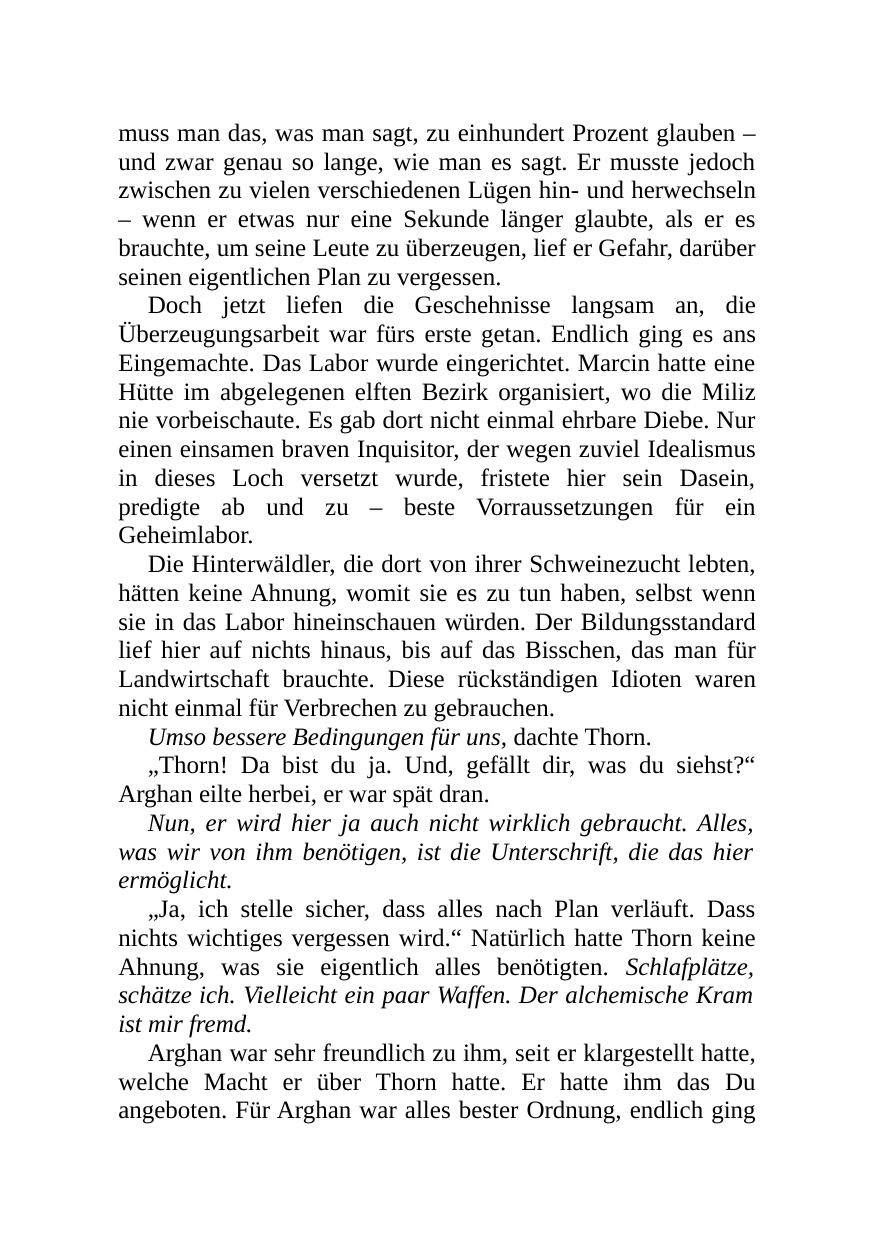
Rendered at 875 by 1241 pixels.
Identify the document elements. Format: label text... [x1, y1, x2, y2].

text muss man das, was man sagt, zu einhundert Prozent glauben – und zwar genau so lange, wie man es sagt. Er musste jedoch zwischen zu vielen verschiedenen Lügen hin- und herwechseln – wenn er etwas nur eine Sekunde länger glaubte, als er es brauchte, um seine Leute zu überzeugen, lief er Gefahr, darüber seinen eigentlichen Plan zu vergessen. [118, 118, 756, 291]
text Umso bessere Bedingungen für uns, dachte Thorn. [118, 722, 756, 751]
text Nun, er wird hier ja auch nicht wirklich gebraucht. Alles, was wir von ihm benötigen, ist die Unterschrift, die das hier ermöglicht. [118, 808, 756, 894]
text Doch jetzt liefen die Geschehnisse langsam an, die Überzeugungsarbeit war fürs erste getan. Endlich ging es ans Eingemachte. Das Labor wurde eingerichtet. Marcin hatte eine Hütte im abgelegenen elften Bezirk organisiert, wo die Miliz nie vorbeischaute. Es gab dort nicht einmal ehrbare Diebe. Nur einen einsamen braven Inquisitor, der wegen zuviel Idealismus in dieses Loch versetzt wurde, fristete hier sein Dasein, predigte ab und zu – beste Vorraussetzungen für ein Geheimlabor. [118, 291, 756, 549]
text „Ja, ich stelle sicher, dass alles nach Plan verläuft. Dass nichts wichtiges vergessen wird.“ Natürlich hatte Thorn keine Ahnung, was sie eigentlich alles benötigten. Schlafplätze, schätze ich. Vielleicht ein paar Waffen. Der alchemische Kram ist mir fremd. [118, 894, 756, 1038]
text Arghan war sehr freundlich zu ihm, seit er klargestellt hatte, welche Macht er über Thorn hatte. Er hatte ihm das Du angeboten. Für Arghan war alles bester Ordnung, endlich ging [118, 1038, 756, 1124]
text „Thorn! Da bist du ja. Und, gefällt dir, was du siehst?“ Arghan eilte herbei, er war spät dran. [118, 751, 756, 808]
text Die Hinterwäldler, die dort von ihrer Schweinezucht lebten, hätten keine Ahnung, womit sie es zu tun haben, selbst wenn sie in das Labor hineinschauen würden. Der Bildungsstandard lief hier auf nichts hinaus, bis auf das Bisschen, das man für Landwirtschaft brauchte. Diese rückständigen Idioten waren nicht einmal für Verbrechen zu gebrauchen. [118, 549, 756, 722]
